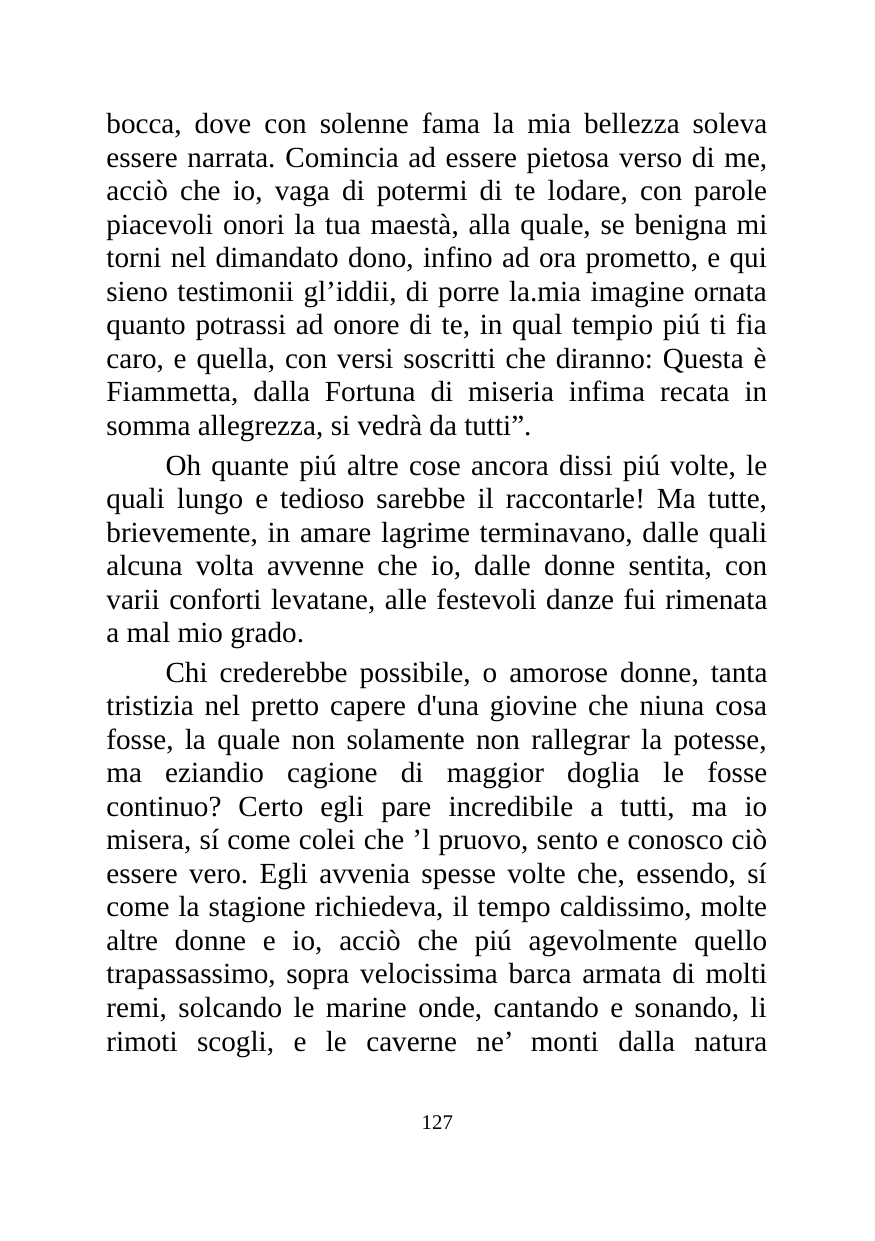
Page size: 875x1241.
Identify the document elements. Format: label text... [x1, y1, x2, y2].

text Oh quante piú altre cose ancora dissi piú volte, le quali lungo e tedioso sarebbe il raccontarle! Ma tutte, brievemente, in amare lagrime terminavano, dalle quali alcuna volta avvenne che io, dalle donne sentita, con varii conforti levatane, alle festevoli danze fui rimenata a mal mio grado. [106, 448, 768, 649]
text Chi crederebbe possibile, o amorose donne, tanta tristizia nel pretto capere d'una giovine che niuna cosa fosse, la quale non solamente non rallegrar la potesse, ma eziandio cagione di maggior doglia le fosse continuo? Certo egli pare incredibile a tutti, ma io misera, sí come colei che ’l pruovo, sento e conosco ciò essere vero. Egli avvenia spesse volte che, essendo, sí come la stagione richiedeva, il tempo caldissimo, molte altre donne e io, acciò che piú agevolmente quello trapassassimo, sopra velocissima barca armata di molti remi, solcando le marine onde, cantando e sonando, li rimoti scogli, e le caverne ne’ monti dalla natura [106, 655, 768, 1057]
text bocca, dove con solenne fama la mia bellezza soleva essere narrata. Comincia ad essere pietosa verso di me, acciò che io, vaga di potermi di te lodare, con parole piacevoli onori la tua maestà, alla quale, se benigna mi torni nel dimandato dono, infino ad ora prometto, e qui sieno testimonii gl’iddii, di porre la.mia imagine ornata quanto potrassi ad onore di te, in qual tempio piú ti fia caro, e quella, con versi soscritti che diranno: Questa è Fiammetta, dalla Fortuna di miseria infima recata in somma allegrezza, si vedrà da tutti”. [106, 106, 768, 442]
